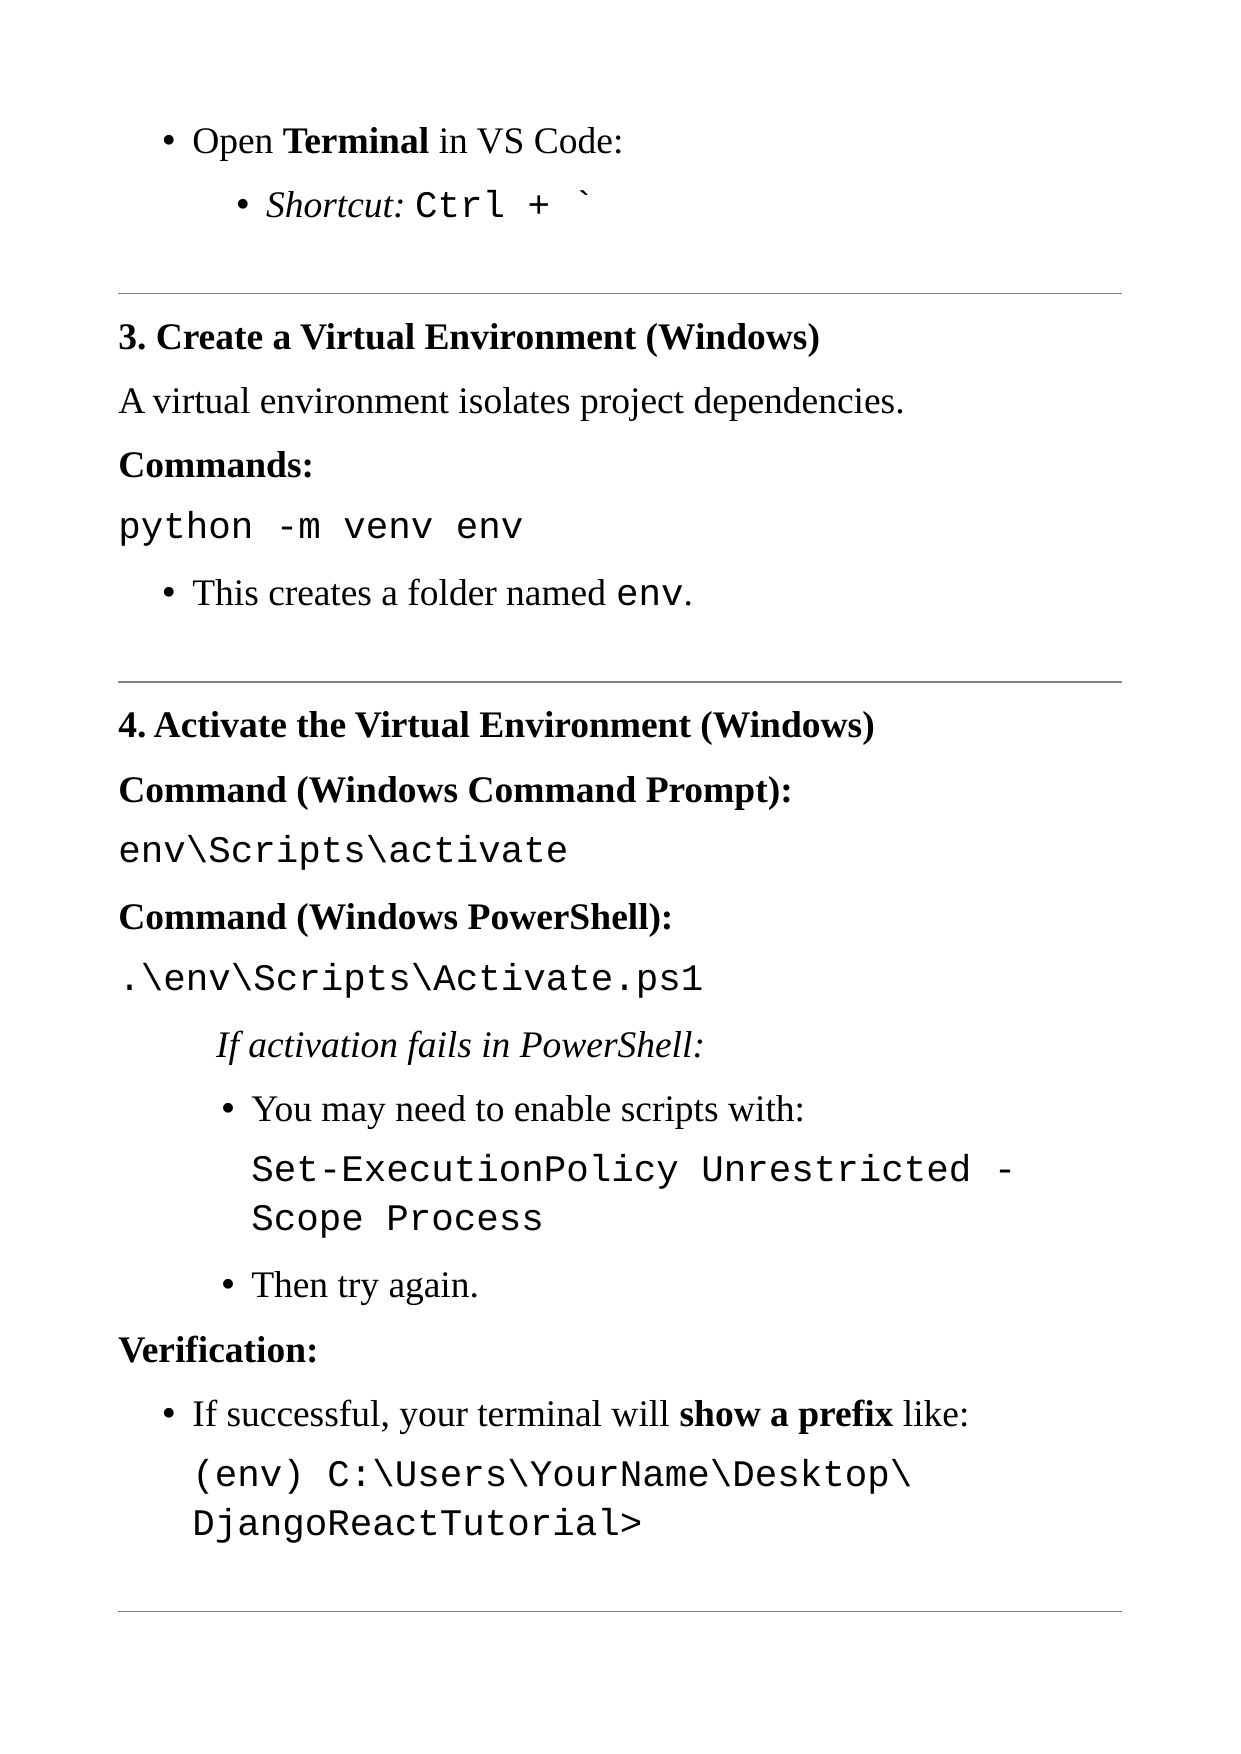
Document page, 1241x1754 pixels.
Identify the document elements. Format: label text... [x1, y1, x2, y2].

list Open Terminal in VS Code: [162, 118, 1122, 161]
list (env) C:\Users\YourName\Desktop\DjangoReactTutorial> [162, 1455, 1122, 1547]
list Shortcut: Ctrl + ` [236, 182, 1122, 228]
text 💡 If activation fails in PowerShell: [177, 1022, 1063, 1065]
list This creates a folder named env. [162, 571, 1122, 617]
list Then try again. [222, 1263, 1063, 1306]
text Verification: [118, 1327, 1122, 1370]
list Set-ExecutionPolicy Unrestricted -Scope Process [222, 1151, 1063, 1242]
text A virtual environment isolates project dependencies. [118, 379, 1122, 422]
text python -m venv env [118, 507, 1122, 549]
text Command (Windows Command Prompt): [118, 767, 1122, 810]
text .\env\Scripts\Activate.ps1 [118, 959, 1122, 1001]
text env\Scripts\activate [118, 831, 1122, 874]
text Command (Windows PowerShell): [118, 894, 1122, 938]
subtitle 4. Activate the Virtual Environment (Windows) [118, 703, 1122, 746]
list You may need to enable scripts with: [222, 1086, 1063, 1129]
text Commands: [118, 443, 1122, 486]
list If successful, your terminal will show a prefix like: [162, 1391, 1122, 1434]
subtitle 3. Create a Virtual Environment (Windows) [118, 314, 1122, 358]
